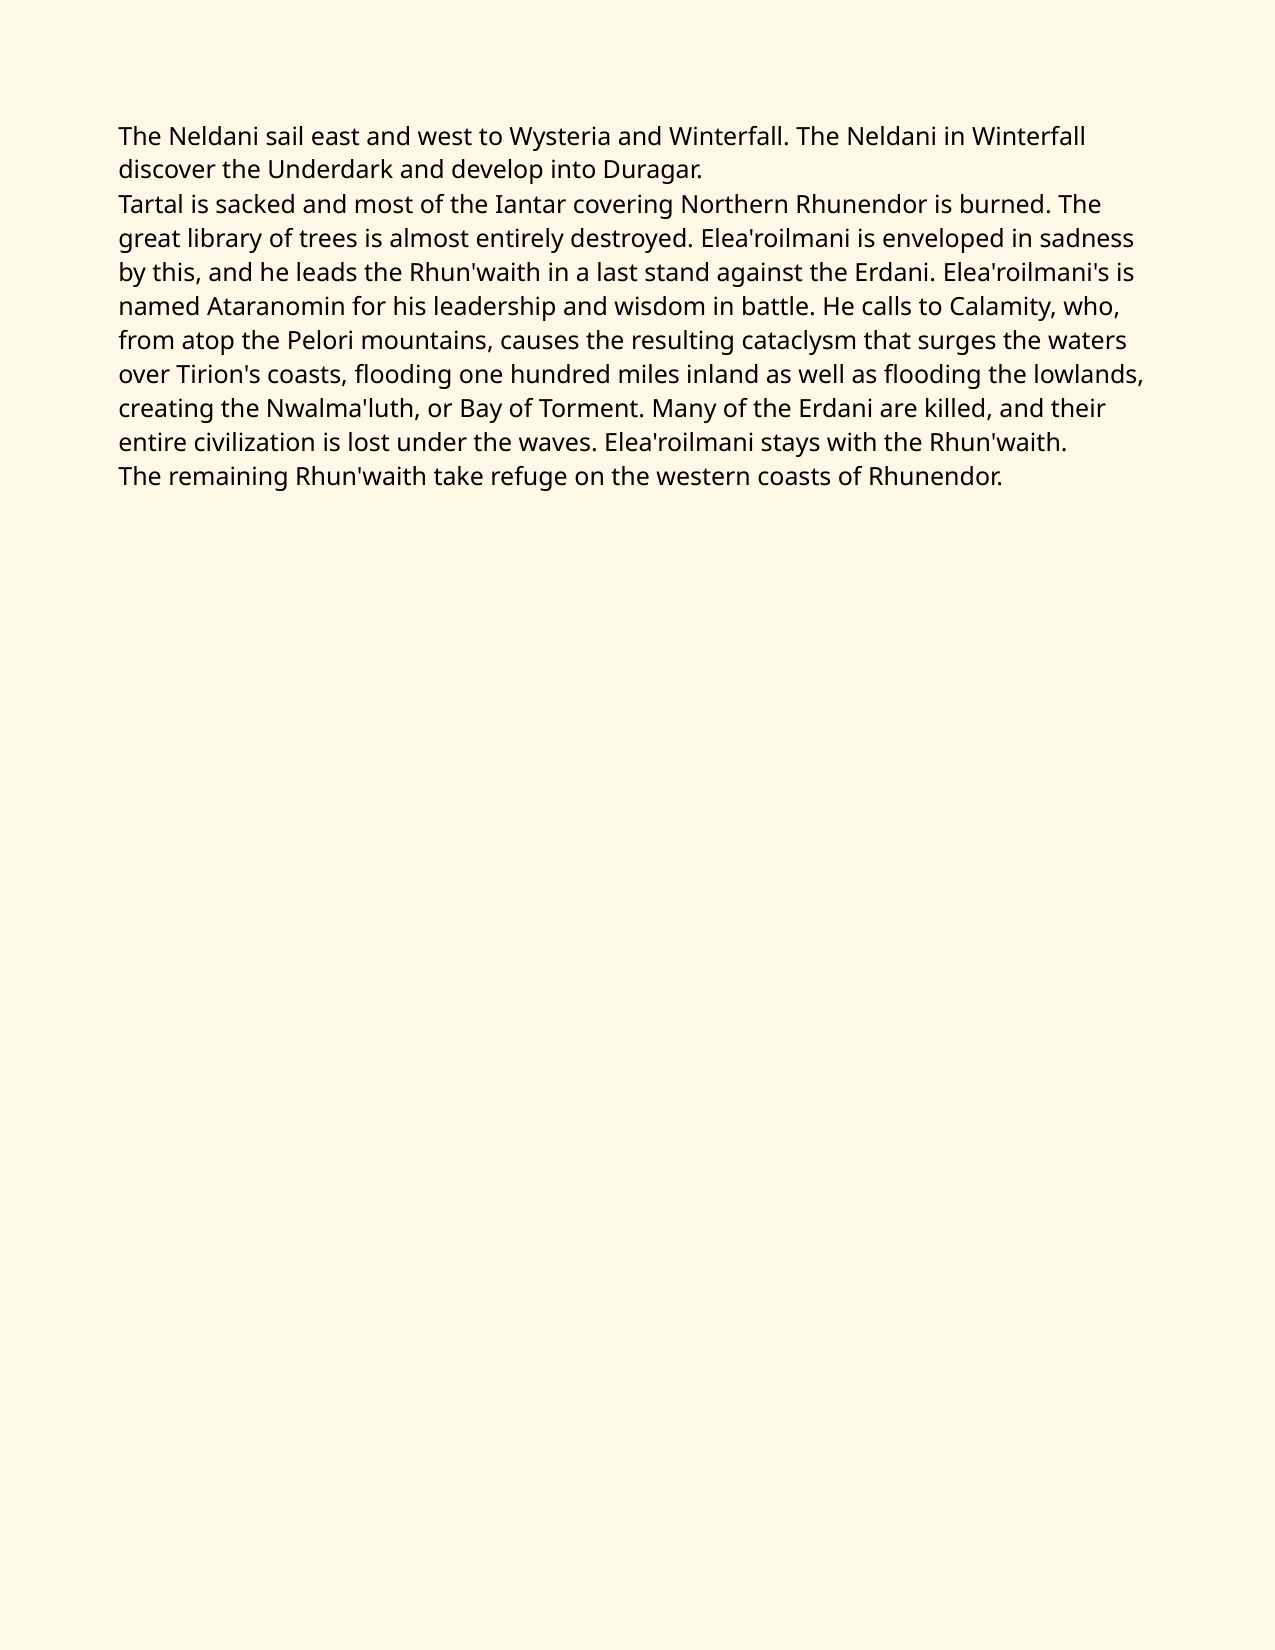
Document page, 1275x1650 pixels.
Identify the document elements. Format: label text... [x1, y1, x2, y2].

text The remaining Rhun'waith take refuge on the western coasts of Rhunendor. [118, 459, 1157, 493]
text Tartal is sacked and most of the Iantar covering Northern Rhunendor is burned. The great library of trees is almost entirely destroyed. Elea'roilmani is enveloped in sadness by this, and he leads the Rhun'waith in a last stand against the Erdani. Elea'roilmani's is named Ataranomin for his leadership and wisdom in battle. He calls to Calamity, who, from atop the Pelori mountains, causes the resulting cataclysm that surges the waters over Tirion's coasts, flooding one hundred miles inland as well as flooding the lowlands, creating the Nwalma'luth, or Bay of Torment. Many of the Erdani are killed, and their entire civilization is lost under the waves. Elea'roilmani stays with the Rhun'waith. [118, 186, 1157, 459]
text The Neldani sail east and west to Wysteria and Winterfall. The Neldani in Winterfall discover the Underdark and develop into Duragar. [118, 118, 1157, 186]
